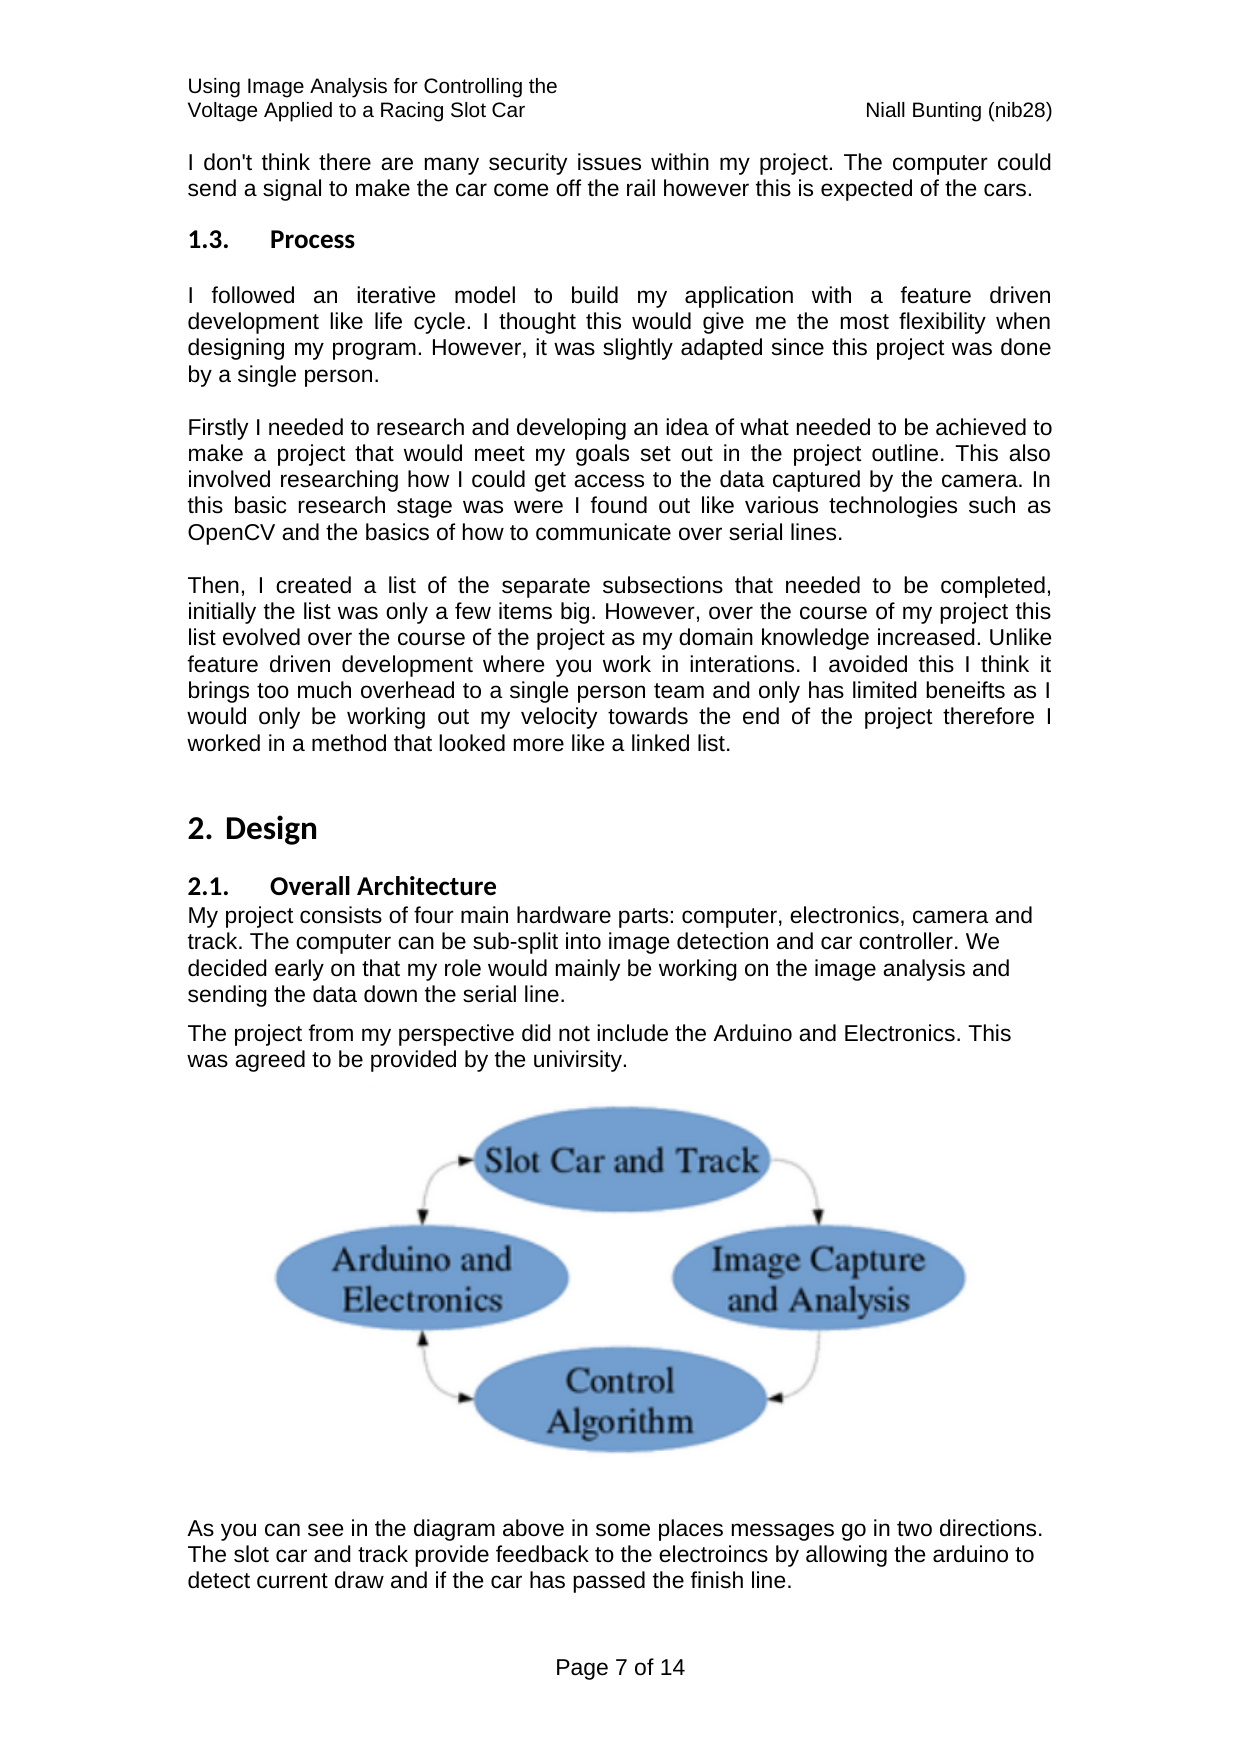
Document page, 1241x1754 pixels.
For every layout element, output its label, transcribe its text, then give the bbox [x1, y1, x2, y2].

text My project consists of four main hardware parts: computer, electronics, camera and track. The computer can be sub-split into image detection and car controller. We decided early on that my role would mainly be working on the image analysis and sending the data down the serial line. [187, 902, 1053, 1007]
subtitle Process [187, 222, 1053, 255]
text I followed an iterative model to build my application with a feature driven development like life cycle. I thought this would give me the most flexibility when designing my program. However, it was slightly adapted since this project was done by a single person. [187, 282, 1053, 387]
text Firstly I needed to research and developing an idea of what needed to be achieved to make a project that would meet my goals set out in the project outline. This also involved researching how I could get access to the data captured by the camera. In this basic research stage was were I found out like various technologies such as OpenCV and the basics of how to communicate over serial lines. [187, 413, 1053, 545]
text As you can see in the diagram above in some places messages go in two directions. The slot car and track provide feedback to the electroincs by allowing the arduino to detect current draw and if the car has passed the finish line. [187, 1514, 1053, 1594]
picture [266, 1085, 974, 1476]
subtitle Design [187, 807, 1053, 848]
text I don't think there are many security issues within my project. The computer could send a signal to make the car come off the rail however this is expected of the cars. [187, 149, 1053, 201]
text The project from my perspective did not include the Arduino and Electronics. This was agreed to be provided by the univirsity. [187, 1020, 1053, 1073]
subtitle Overall Architecture [187, 869, 1053, 902]
text Then, I created a list of the separate subsections that needed to be completed, initially the list was only a few items big. However, over the course of my project this list evolved over the course of the project as my domain knowledge increased. Unlike feature driven development where you work in interations. I avoided this I think it brings too much overhead to a single person team and only has limited beneifts as I would only be working out my velocity towards the end of the project therefore I worked in a method that looked more like a linked list. [187, 572, 1053, 756]
